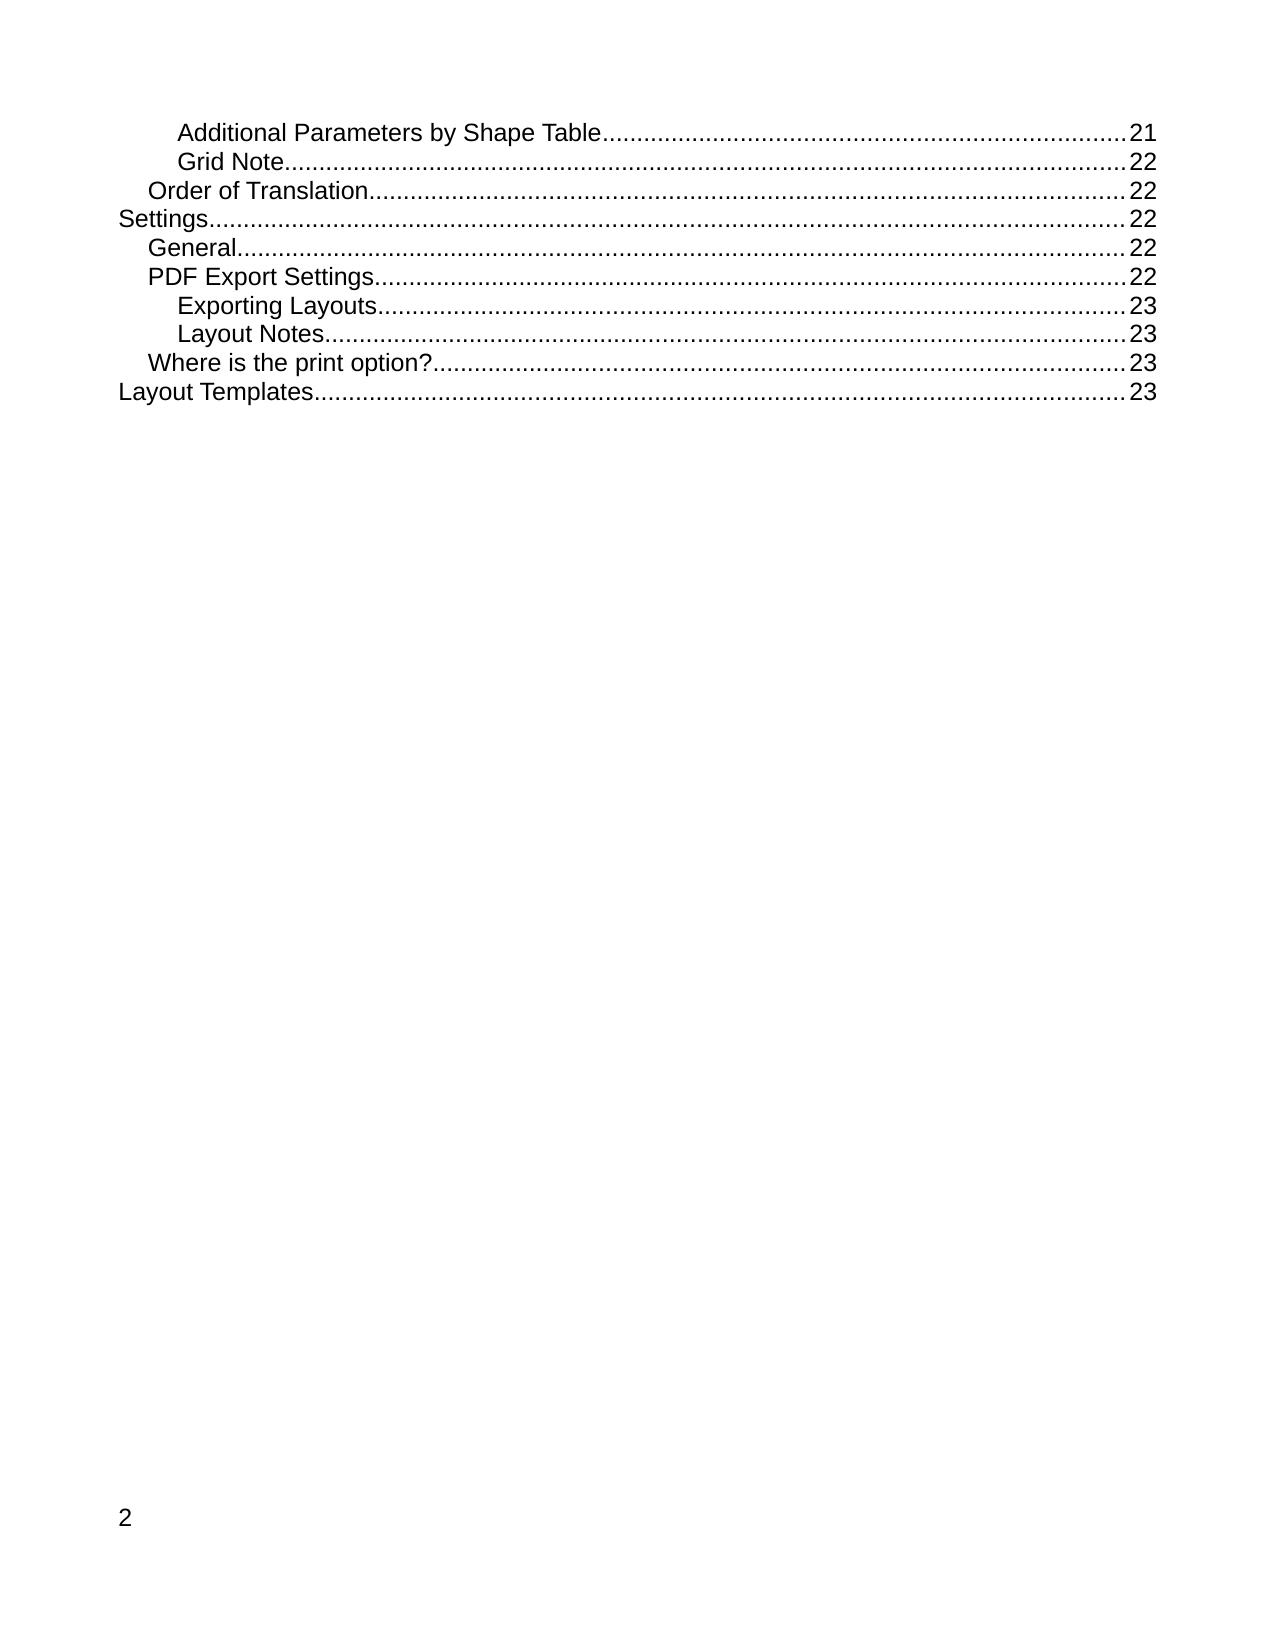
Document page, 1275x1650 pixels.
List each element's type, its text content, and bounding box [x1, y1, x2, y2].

text Where is the print option? 23 [148, 348, 1157, 377]
text Settings 22 [118, 204, 1157, 233]
text Layout Templates 23 [118, 377, 1157, 406]
text Grid Note 22 [177, 147, 1157, 176]
text Order of Translation 22 [148, 176, 1157, 204]
text Layout Notes 23 [177, 319, 1157, 348]
text PDF Export Settings 22 [148, 262, 1157, 291]
text General 22 [148, 233, 1157, 262]
text Additional Parameters by Shape Table 21 [177, 118, 1157, 147]
text Exporting Layouts 23 [177, 291, 1157, 319]
